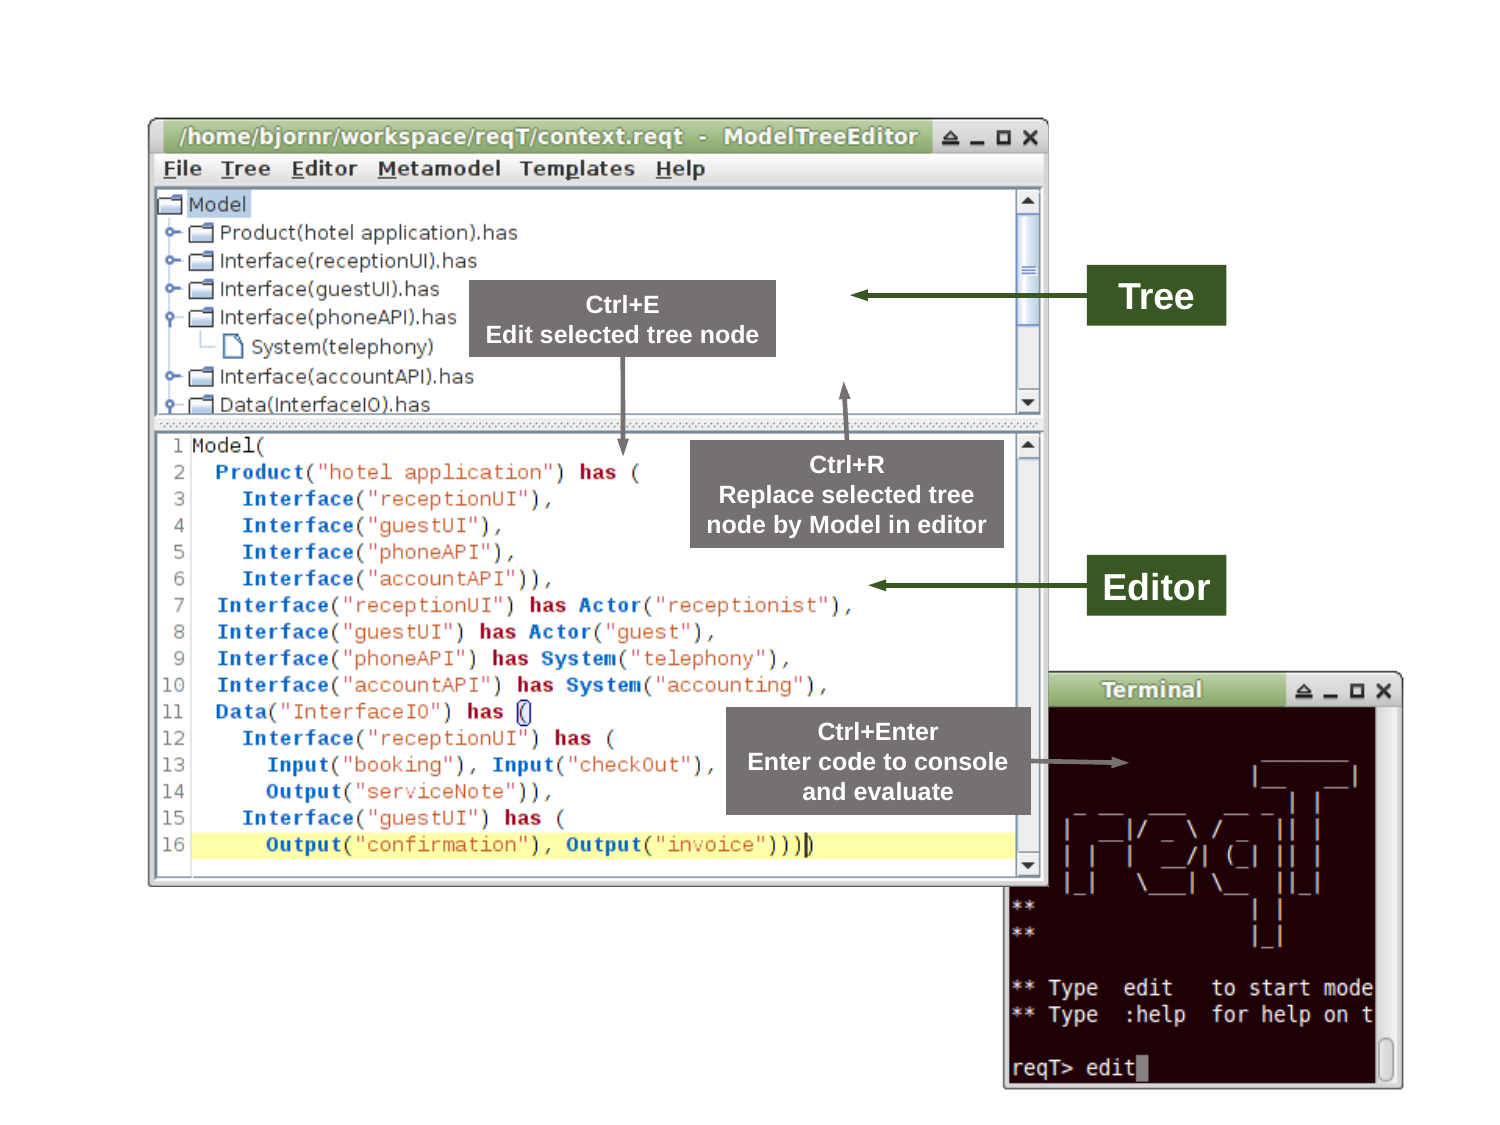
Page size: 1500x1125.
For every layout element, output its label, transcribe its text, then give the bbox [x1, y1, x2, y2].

text_box Editor [1086, 554, 1227, 616]
text_box Ctrl+E Edit selected tree node [469, 280, 776, 357]
text_box Tree [1086, 264, 1227, 326]
picture [142, 107, 1413, 1096]
text_box Ctrl+Enter Enter code to console and evaluate [726, 708, 1030, 815]
text_box Ctrl+R Replace selected tree node by Model in editor [691, 441, 1004, 548]
